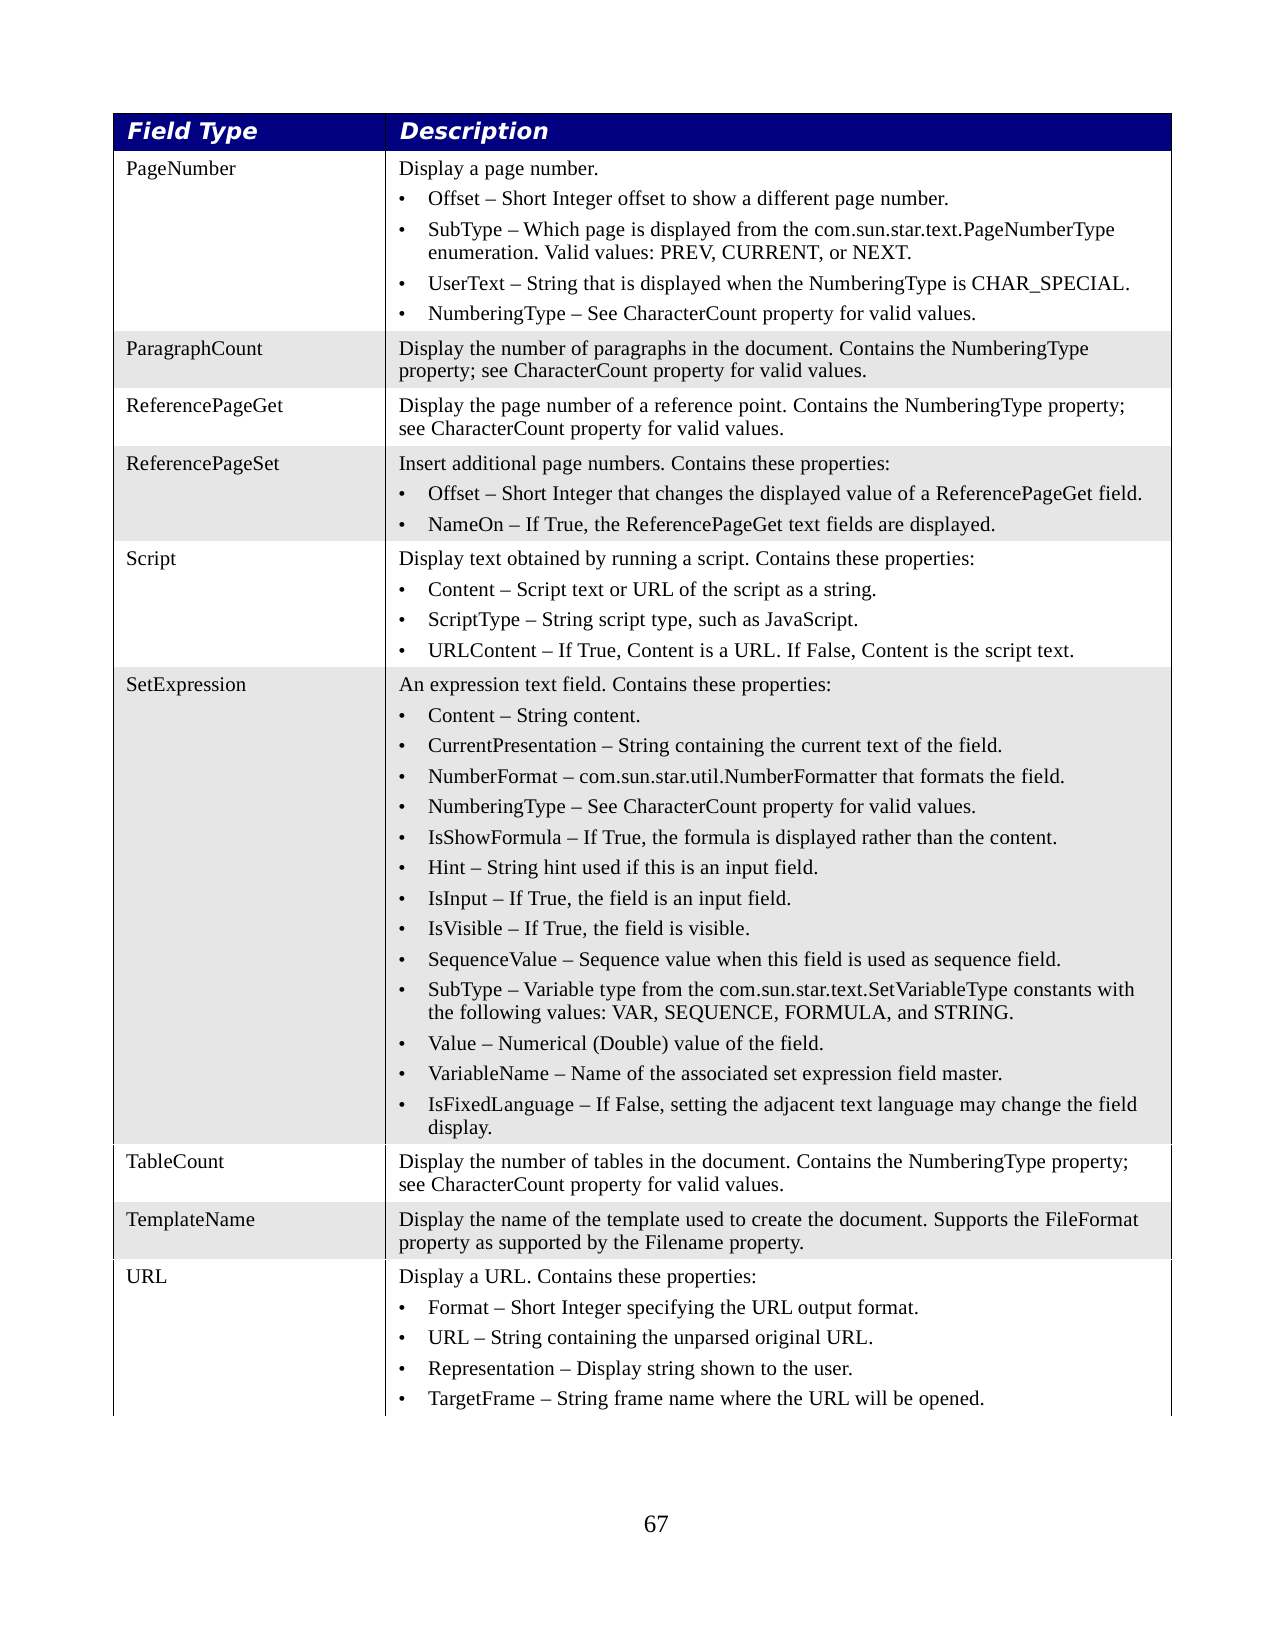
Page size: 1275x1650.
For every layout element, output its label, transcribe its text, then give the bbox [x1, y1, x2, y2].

table_cell TableCount [114, 1145, 385, 1202]
table_cell TemplateName [114, 1202, 385, 1259]
table_cell ReferencePageGet [114, 388, 385, 446]
table_cell PageNumber [114, 151, 385, 331]
table_cell ParagraphCount [114, 331, 385, 388]
table_cell An expression text field. Contains these properties: Content – String content. CurrentPresentation – String containing the current text of the field. NumberFormat – com.sun.star.util.NumberFormatter that formats the field. NumberingType – See CharacterCount property for valid values. IsShowFormula – If True, the formula is displayed rather than the content. Hint – String hint used if this is an input field. IsInput – If True, the field is an input field. IsVisible – If True, the field is visible. SequenceValue – Sequence value when this field is used as sequence field. SubType – Variable type from the com.sun.star.text.SetVariableType constants with the following values: VAR, SEQUENCE, FORMULA, and STRING. Value – Numerical (Double) value of the field. VariableName – Name of the associated set expression field master. IsFixedLanguage – If False, setting the adjacent text language may change the field display. [386, 667, 1171, 1144]
table_cell Insert additional page numbers. Contains these properties: Offset – Short Integer that changes the displayed value of a ReferencePageGet field. NameOn – If True, the ReferencePageGet text fields are displayed. [386, 446, 1171, 541]
table_cell URL [114, 1260, 385, 1416]
table_cell Display the number of paragraphs in the document. Contains the NumberingType property; see CharacterCount property for valid values. [386, 331, 1171, 388]
table_cell Display the name of the template used to create the document. Supports the FileFormat property as supported by the Filename property. [386, 1202, 1171, 1259]
table_header Description [386, 114, 1171, 151]
table_cell ReferencePageSet [114, 446, 385, 541]
table_cell Display a URL. Contains these properties: Format – Short Integer specifying the URL output format. URL – String containing the unparsed original URL. Representation – Display string shown to the user. TargetFrame – String frame name where the URL will be opened. [386, 1260, 1171, 1416]
table_cell Display a page number. Offset – Short Integer offset to show a different page number. SubType – Which page is displayed from the com.sun.star.text.PageNumberType enumeration. Valid values: PREV, CURRENT, or NEXT. UserText – String that is displayed when the NumberingType is CHAR_SPECIAL. NumberingType – See CharacterCount property for valid values. [386, 151, 1171, 331]
table_cell Display the page number of a reference point. Contains the NumberingType property; see CharacterCount property for valid values. [386, 388, 1171, 446]
table_cell Script [114, 541, 385, 667]
table_cell Display the number of tables in the document. Contains the NumberingType property; see CharacterCount property for valid values. [386, 1145, 1171, 1202]
table_cell SetExpression [114, 667, 385, 1144]
table_header Field Type [114, 114, 385, 151]
table_cell Display text obtained by running a script. Contains these properties: Content – Script text or URL of the script as a string. ScriptType – String script type, such as JavaScript. URLContent – If True, Content is a URL. If False, Content is the script text. [386, 541, 1171, 667]
